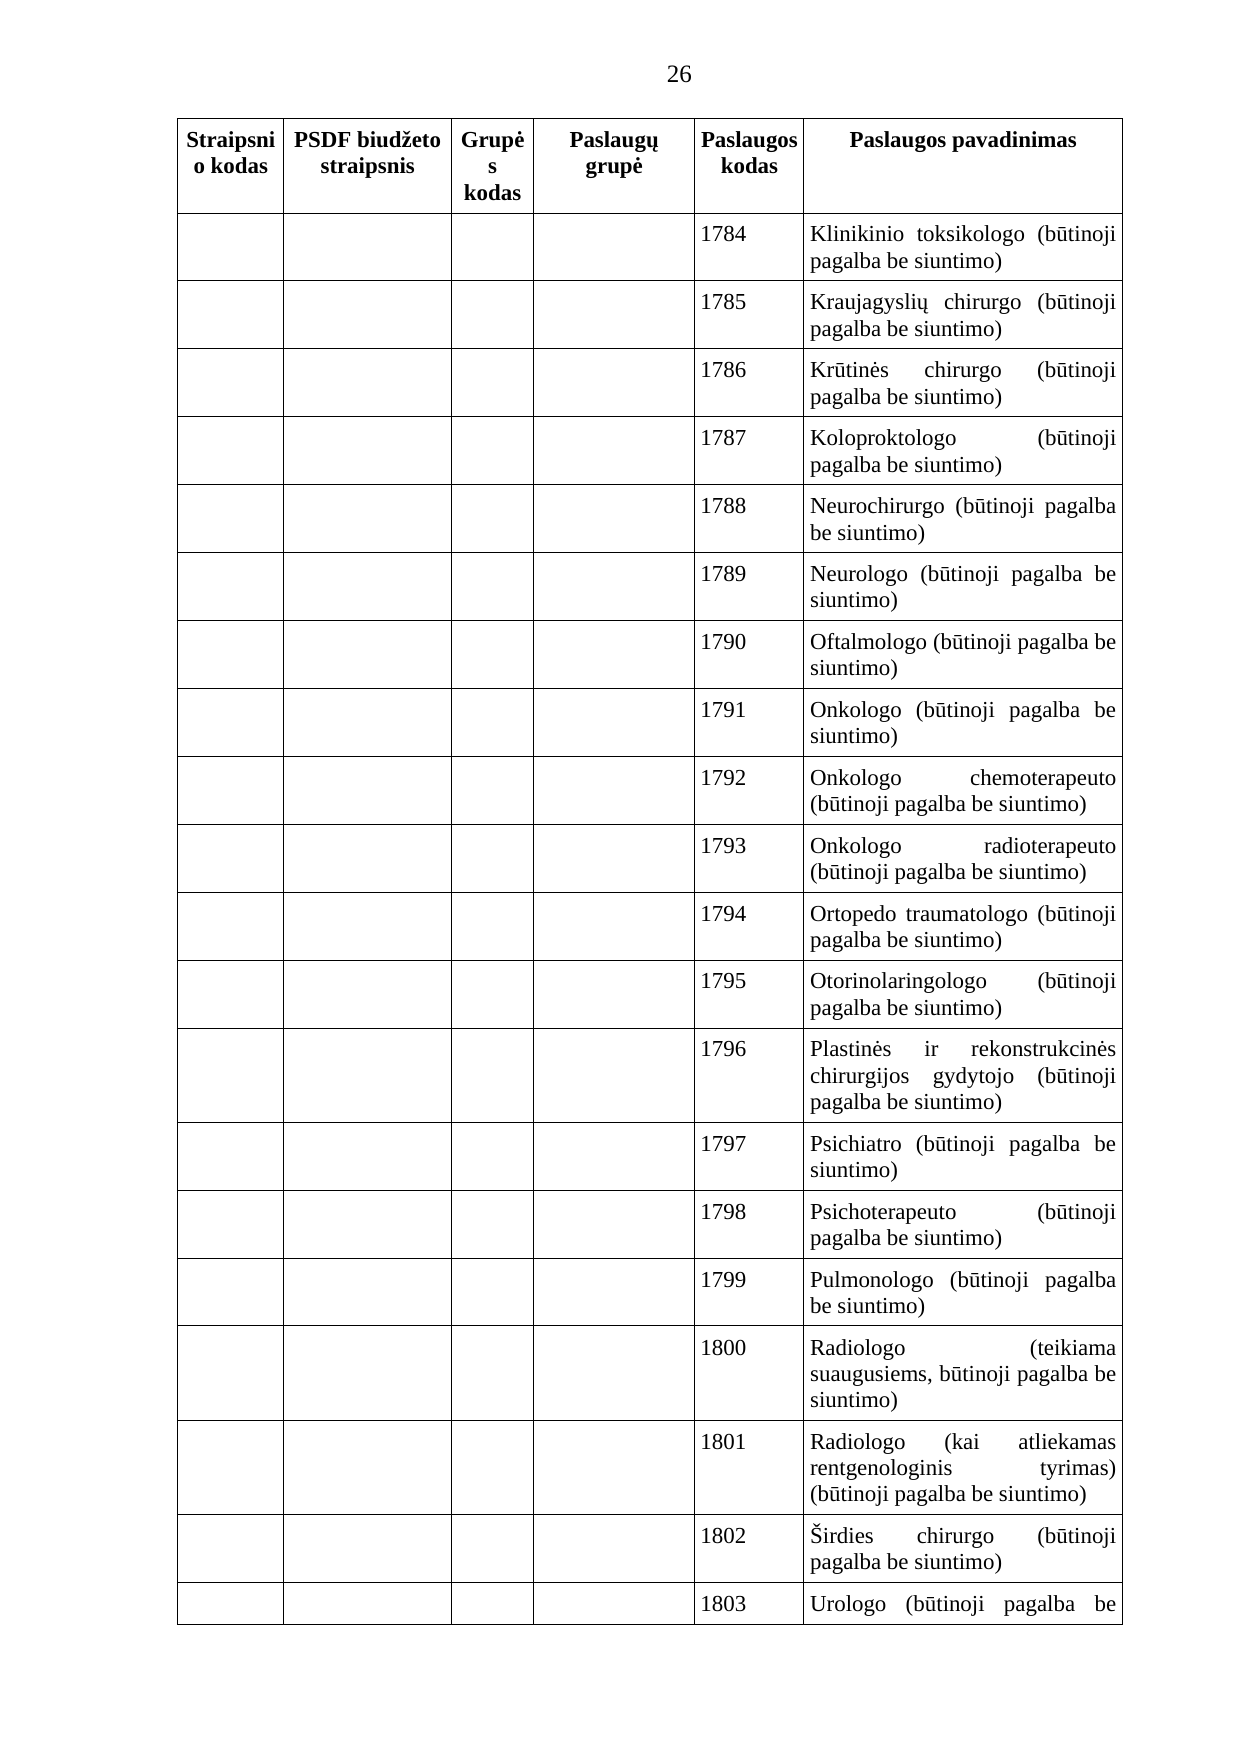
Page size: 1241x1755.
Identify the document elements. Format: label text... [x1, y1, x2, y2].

table_cell [178, 689, 283, 756]
table_cell Onkologo radioterapeuto (būtinoji pagalba be siuntimo) [804, 825, 1122, 892]
table_cell [284, 1029, 451, 1122]
table_cell [284, 485, 451, 552]
table_cell [534, 1259, 694, 1325]
table_cell 1791 [695, 689, 803, 756]
table_cell [534, 1326, 694, 1420]
table_cell [534, 961, 694, 1027]
table_cell [534, 621, 694, 688]
table_cell 1797 [695, 1123, 803, 1189]
table_cell 1794 [695, 893, 803, 959]
table_cell Radiologo (kai atliekamas rentgenologinis tyrimas) (būtinoji pagalba be siuntimo) [804, 1421, 1122, 1514]
table_cell [452, 1029, 533, 1122]
table_cell [284, 1583, 451, 1623]
table_cell Urologo (būtinoji pagalba be [804, 1583, 1122, 1623]
table_cell [534, 893, 694, 959]
table_cell [284, 1123, 451, 1189]
table_cell [284, 1259, 451, 1325]
table_cell [452, 553, 533, 620]
table_cell [452, 757, 533, 824]
table_cell [452, 1259, 533, 1325]
table_cell 1799 [695, 1259, 803, 1325]
table_cell Plastinės ir rekonstrukcinės chirurgijos gydytojo (būtinoji pagalba be siuntimo) [804, 1029, 1122, 1122]
table_header Grupės kodas [452, 119, 533, 212]
table_cell [452, 1583, 533, 1623]
table_cell [284, 1191, 451, 1257]
table_cell [534, 485, 694, 552]
table_cell [452, 349, 533, 416]
table_cell [452, 1326, 533, 1420]
table_cell [534, 1583, 694, 1623]
table_cell 1789 [695, 553, 803, 620]
table_cell [178, 893, 283, 959]
table_cell [534, 1515, 694, 1582]
table_cell [534, 757, 694, 824]
table_cell [284, 553, 451, 620]
table_cell Koloproktologo (būtinoji pagalba be siuntimo) [804, 417, 1122, 484]
table_cell 1795 [695, 961, 803, 1027]
table_cell [452, 1515, 533, 1582]
table_cell 1802 [695, 1515, 803, 1582]
table_cell Klinikinio toksikologo (būtinoji pagalba be siuntimo) [804, 214, 1122, 280]
table_cell [284, 1421, 451, 1514]
table_cell Kraujagyslių chirurgo (būtinoji pagalba be siuntimo) [804, 281, 1122, 348]
table_cell Oftalmologo (būtinoji pagalba be siuntimo) [804, 621, 1122, 688]
table_cell [178, 825, 283, 892]
table_cell Onkologo (būtinoji pagalba be siuntimo) [804, 689, 1122, 756]
table_header PSDF biudžeto straipsnis [284, 119, 451, 212]
table_cell [178, 349, 283, 416]
table_cell [452, 825, 533, 892]
table_cell [284, 349, 451, 416]
table_cell [178, 214, 283, 280]
table_cell [452, 485, 533, 552]
table_cell 1801 [695, 1421, 803, 1514]
table_cell [534, 1191, 694, 1257]
table_cell Neurologo (būtinoji pagalba be siuntimo) [804, 553, 1122, 620]
table_cell 1798 [695, 1191, 803, 1257]
table_cell [178, 1583, 283, 1623]
table_cell [452, 281, 533, 348]
table_cell 1793 [695, 825, 803, 892]
table_cell [284, 281, 451, 348]
table_cell 1788 [695, 485, 803, 552]
table_cell [178, 961, 283, 1027]
table_cell Radiologo (teikiama suaugusiems, būtinoji pagalba be siuntimo) [804, 1326, 1122, 1420]
table_cell Otorinolaringologo (būtinoji pagalba be siuntimo) [804, 961, 1122, 1027]
table_cell 1792 [695, 757, 803, 824]
table_cell [284, 825, 451, 892]
table_cell Psichoterapeuto (būtinoji pagalba be siuntimo) [804, 1191, 1122, 1257]
table_cell [178, 621, 283, 688]
table_cell [284, 417, 451, 484]
table_cell [284, 214, 451, 280]
table_cell [178, 1421, 283, 1514]
table_cell 1784 [695, 214, 803, 280]
table_cell Ortopedo traumatologo (būtinoji pagalba be siuntimo) [804, 893, 1122, 959]
table_cell [534, 281, 694, 348]
table_cell [534, 1029, 694, 1122]
table_header Paslaugos pavadinimas [804, 119, 1122, 212]
table_cell [534, 553, 694, 620]
table_cell [178, 1515, 283, 1582]
table_cell [534, 1421, 694, 1514]
table_cell [534, 1123, 694, 1189]
table_cell [284, 1326, 451, 1420]
table_cell [452, 689, 533, 756]
table_cell [452, 214, 533, 280]
table_cell Krūtinės chirurgo (būtinoji pagalba be siuntimo) [804, 349, 1122, 416]
table_cell [452, 417, 533, 484]
table_cell [452, 961, 533, 1027]
table_cell [534, 417, 694, 484]
table_cell [284, 1515, 451, 1582]
table_cell [534, 214, 694, 280]
table_cell [178, 757, 283, 824]
table_cell [178, 1029, 283, 1122]
table_cell [452, 1421, 533, 1514]
table_cell [178, 1123, 283, 1189]
table_cell Širdies chirurgo (būtinoji pagalba be siuntimo) [804, 1515, 1122, 1582]
table_cell [534, 689, 694, 756]
table_cell 1790 [695, 621, 803, 688]
table_cell [284, 757, 451, 824]
table_cell Neurochirurgo (būtinoji pagalba be siuntimo) [804, 485, 1122, 552]
table_header Paslaugų grupė [534, 119, 694, 212]
table_cell 1800 [695, 1326, 803, 1420]
table_cell [284, 893, 451, 959]
table_cell 1786 [695, 349, 803, 416]
table_cell 1787 [695, 417, 803, 484]
table_cell [178, 281, 283, 348]
table_cell [178, 485, 283, 552]
table_cell [178, 1326, 283, 1420]
table_cell [284, 621, 451, 688]
table_header Paslaugos kodas [695, 119, 803, 212]
table_cell [178, 1191, 283, 1257]
table_cell Psichiatro (būtinoji pagalba be siuntimo) [804, 1123, 1122, 1189]
table_cell [178, 1259, 283, 1325]
table_header Straipsnio kodas [178, 119, 283, 212]
table_cell Onkologo chemoterapeuto (būtinoji pagalba be siuntimo) [804, 757, 1122, 824]
table_cell [534, 349, 694, 416]
table_cell [178, 417, 283, 484]
table_cell [284, 689, 451, 756]
table_cell 1803 [695, 1583, 803, 1623]
table_cell [284, 961, 451, 1027]
table_cell 1796 [695, 1029, 803, 1122]
table_cell [452, 621, 533, 688]
table_cell [452, 1191, 533, 1257]
table_cell 1785 [695, 281, 803, 348]
table_cell Pulmonologo (būtinoji pagalba be siuntimo) [804, 1259, 1122, 1325]
table_cell [178, 553, 283, 620]
table_cell [452, 1123, 533, 1189]
table_cell [534, 825, 694, 892]
table_cell [452, 893, 533, 959]
